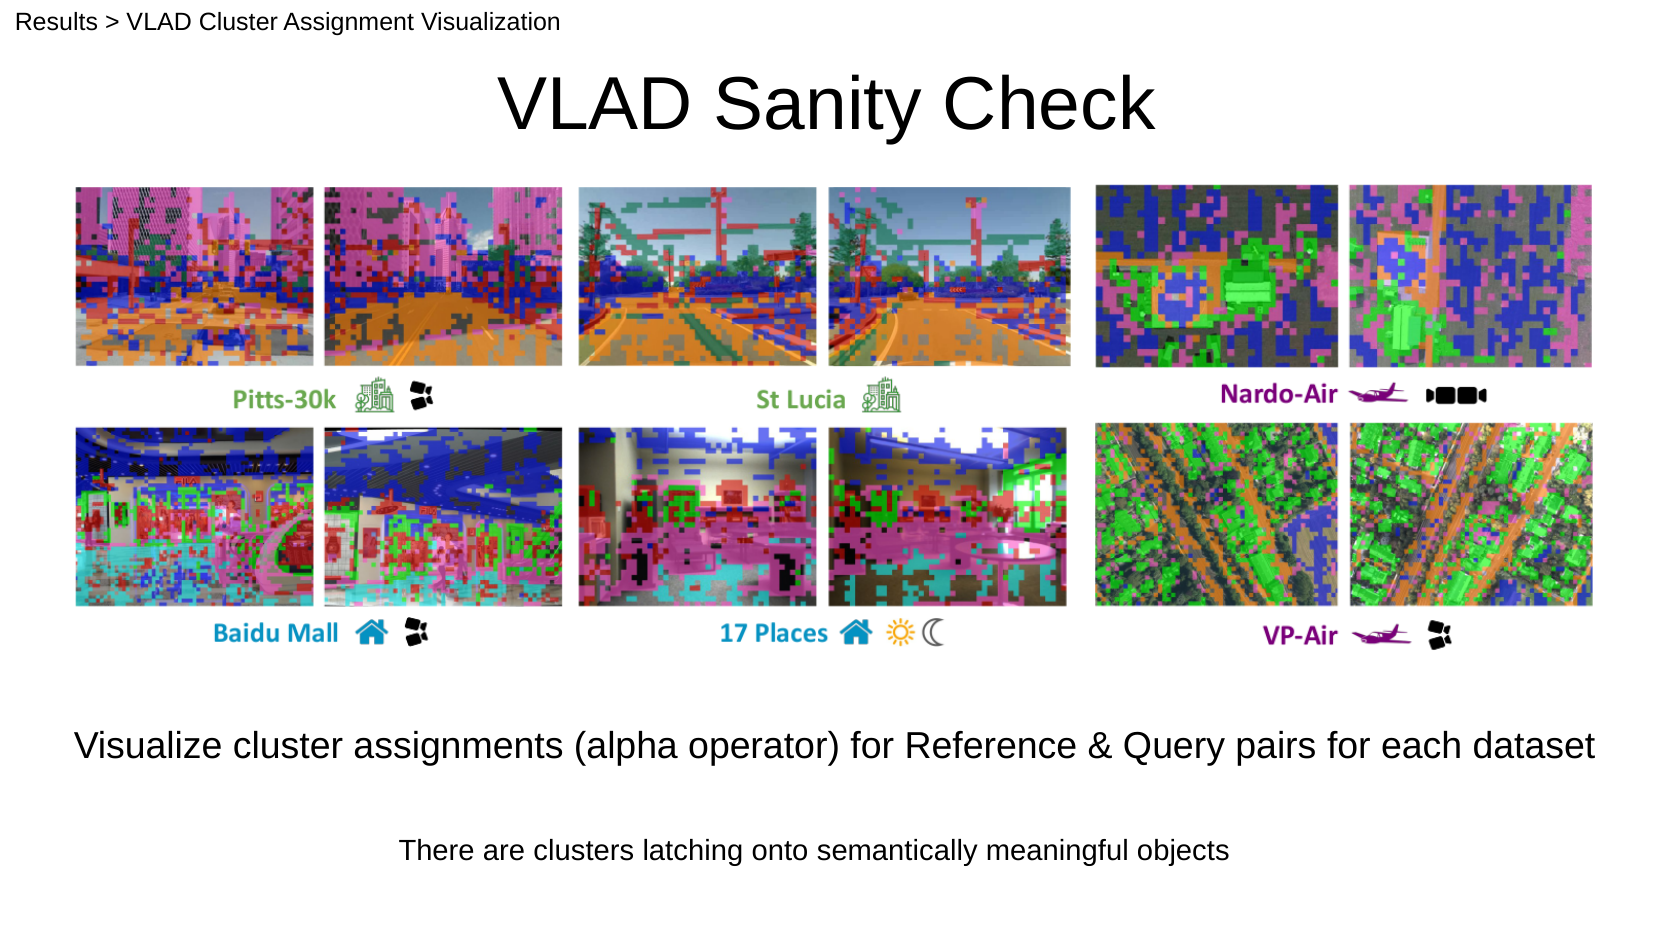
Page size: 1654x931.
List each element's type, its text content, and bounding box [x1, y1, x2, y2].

picture [72, 183, 1076, 650]
title VLAD Sanity Check [82, 59, 1571, 148]
picture [1092, 182, 1595, 409]
text_box Results > VLAD Cluster Assignment Visualization [0, 0, 1654, 43]
text_box Visualize cluster assignments (alpha operator) for Reference & Query pairs for each dataset [59, 716, 1614, 774]
text_box There are clusters latching onto semantically meaningful objects [383, 826, 1245, 875]
picture [1092, 420, 1595, 654]
